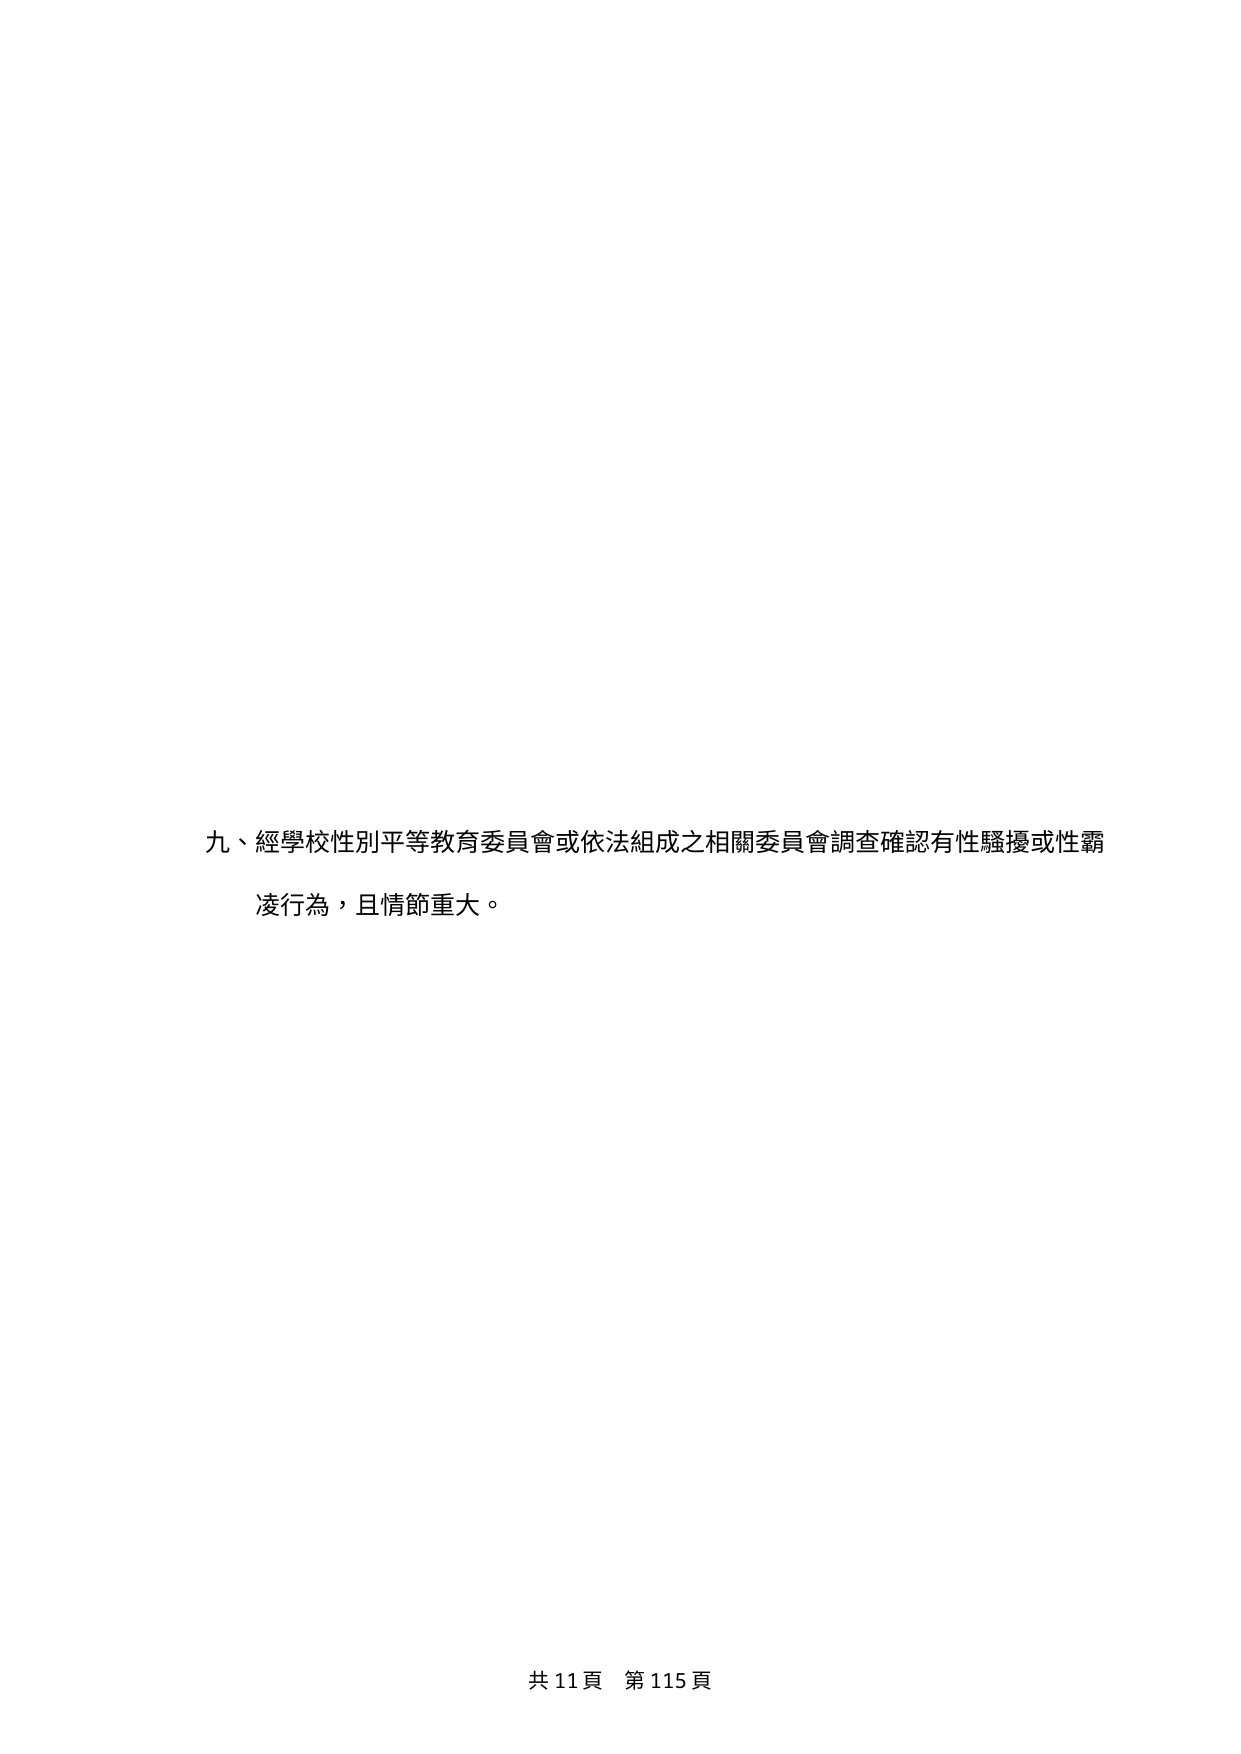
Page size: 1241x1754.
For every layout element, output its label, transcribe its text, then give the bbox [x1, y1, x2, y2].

text 九、經學校性別平等教育委員會或依法組成之相關委員會調查確認有性騷擾或性霸凌行為，且情節重大。 [206, 799, 1122, 924]
